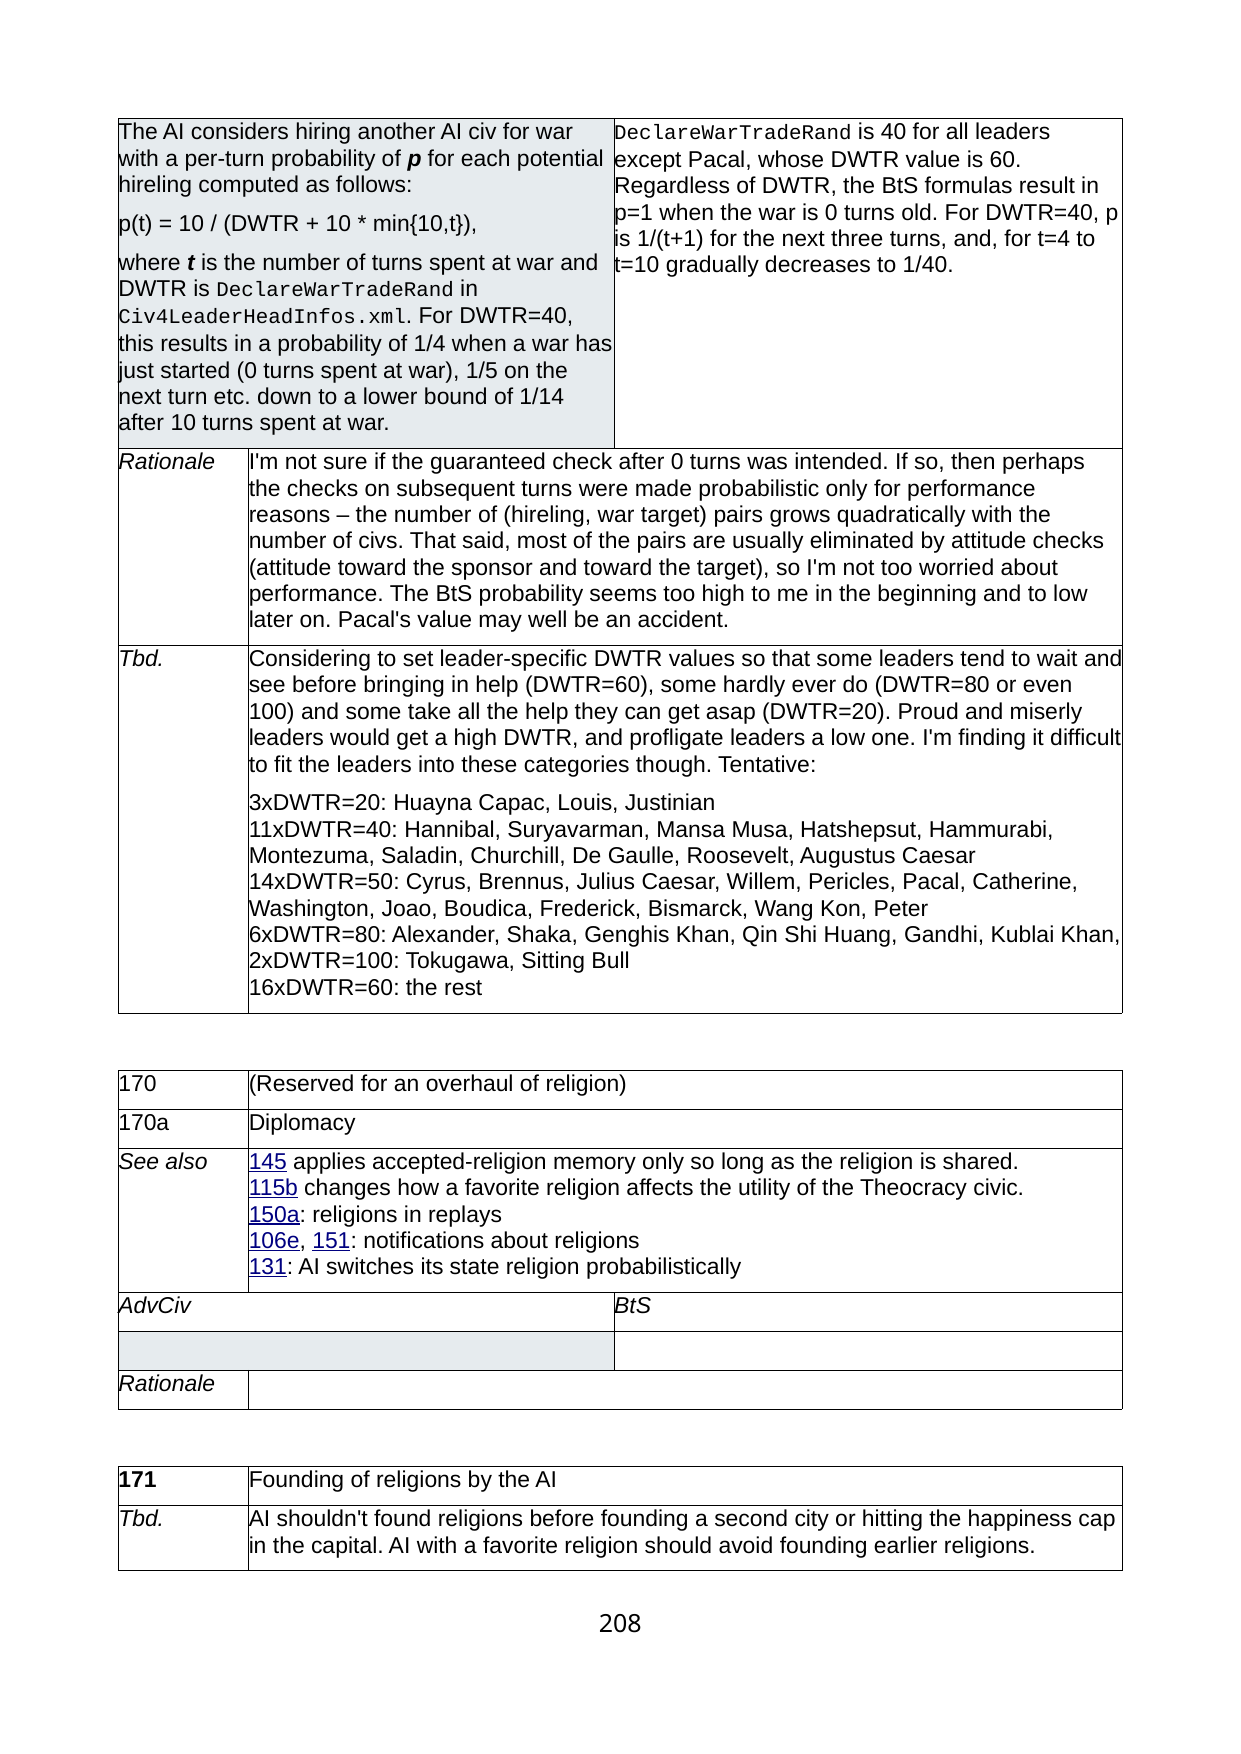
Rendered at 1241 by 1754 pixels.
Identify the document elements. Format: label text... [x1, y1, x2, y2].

table_cell [249, 1371, 1122, 1409]
table_cell [615, 1332, 1122, 1370]
table_cell BtS [615, 1293, 1122, 1331]
table_cell AI shouldn't found religions before founding a second city or hitting the happiness cap in the capital. AI with a favorite religion should avoid founding earlier religions. [249, 1506, 1122, 1570]
table_cell [119, 1332, 614, 1370]
table_header Founding of religions by the AI [249, 1467, 1122, 1505]
table_cell DeclareWarTradeRand is 40 for all leaders except Pacal, whose DWTR value is 60. Regardless of DWTR, the BtS formulas result in p=1 when the war is 0 turns old. For DWTR=40, p is 1/(t+1) for the next three turns, and, for t=4 to t=10 gradually decreases to 1/40. [615, 119, 1122, 448]
table_cell Rationale [119, 449, 248, 645]
table_header 170 [119, 1071, 248, 1109]
table_cell AdvCiv [119, 1293, 614, 1331]
table_cell 170a [119, 1110, 248, 1148]
table_cell Rationale [119, 1371, 248, 1409]
table_cell See also [119, 1149, 248, 1292]
table_cell Considering to set leader-specific DWTR values so that some leaders tend to wait and see before bringing in help (DWTR=60), some hardly ever do (DWTR=80 or even 100) and some take all the help they can get asap (DWTR=20). Proud and miserly leaders would get a high DWTR, and profligate leaders a low one. I'm finding it difficult to fit the leaders into these categories though. Tentative: 3xDWTR=20: Huayna Capac, Louis, Justinian 11xDWTR=40: Hannibal, Suryavarman, Mansa Musa, Hatshepsut, Hammurabi, Montezuma, Saladin, Churchill, De Gaulle, Roosevelt, Augustus Caesar 14xDWTR=50: Cyrus, Brennus, Julius Caesar, Willem, Pericles, Pacal, Catherine, Washington, Joao, Boudica, Frederick, Bismarck, Wang Kon, Peter 6xDWTR=80: Alexander, Shaka, Genghis Khan, Qin Shi Huang, Gandhi, Kublai Khan, 2xDWTR=100: Tokugawa, Sitting Bull 16xDWTR=60: the rest [249, 646, 1122, 1012]
table_cell I'm not sure if the guaranteed check after 0 turns was intended. If so, then perhaps the checks on subsequent turns were made probabilistic only for performance reasons – the number of (hireling, war target) pairs grows quadratically with the number of civs. That said, most of the pairs are usually eliminated by attitude checks (attitude toward the sponsor and toward the target), so I'm not too worried about performance. The BtS probability seems too high to me in the beginning and to low later on. Pacal's value may well be an accident. [249, 449, 1122, 645]
table_cell 145 applies accepted-religion memory only so long as the religion is shared. 115b changes how a favorite religion affects the utility of the Theocracy civic. 150a: religions in replays 106e, 151: notifications about religions 131: AI switches its state religion probabilistically [249, 1149, 1122, 1292]
table_cell The AI considers hiring another AI civ for war with a per-turn probability of p for each potential hireling computed as follows: p(t) = 10 / (DWTR + 10 * min{10,t}), where t is the number of turns spent at war and DWTR is DeclareWarTradeRand in Civ4LeaderHeadInfos.xml. For DWTR=40, this results in a probability of 1/4 when a war has just started (0 turns spent at war), 1/5 on the next turn etc. down to a lower bound of 1/14 after 10 turns spent at war. [119, 119, 614, 448]
table_cell Tbd. [119, 1506, 248, 1570]
table_cell Tbd. [119, 646, 248, 1012]
table_cell Diplomacy [249, 1110, 1122, 1148]
table_header 171 [119, 1467, 248, 1505]
table_header (Reserved for an overhaul of religion) [249, 1071, 1122, 1109]
